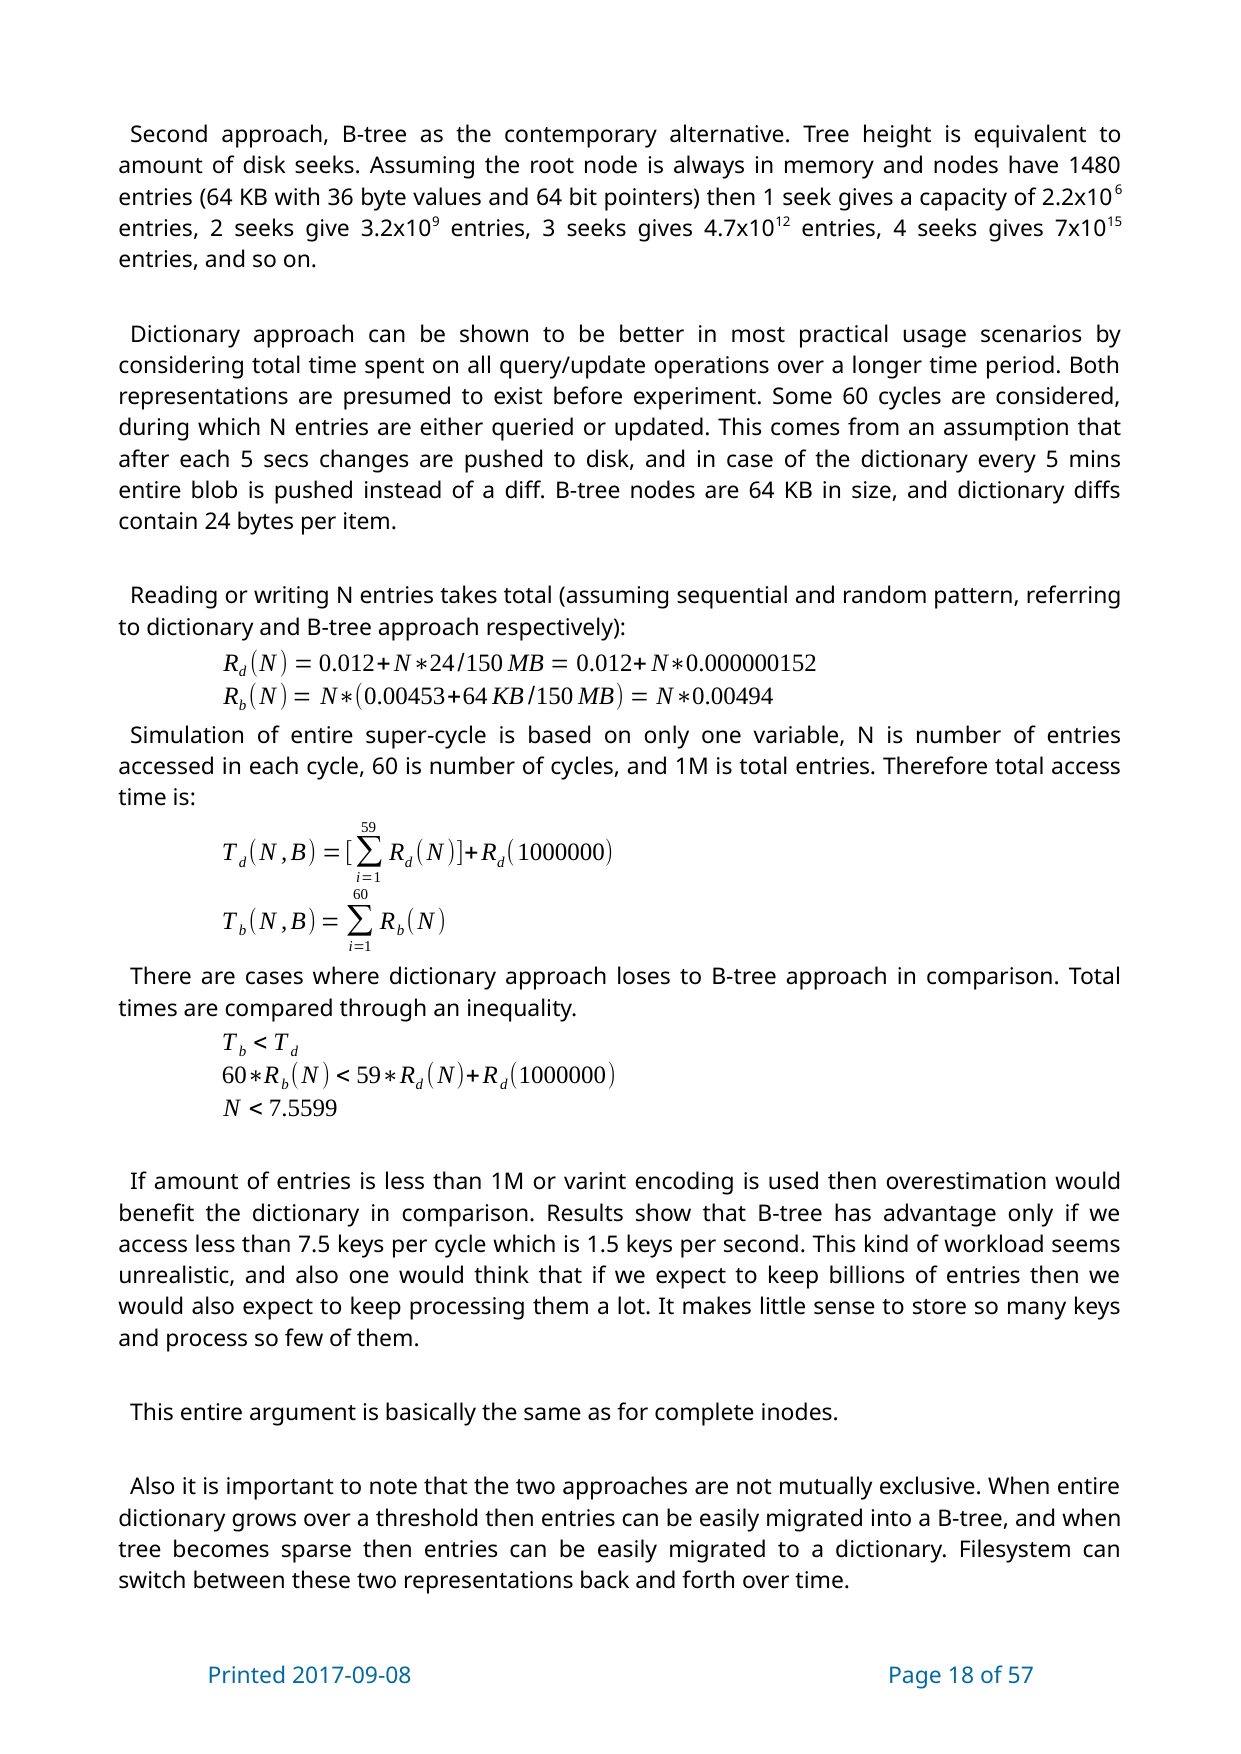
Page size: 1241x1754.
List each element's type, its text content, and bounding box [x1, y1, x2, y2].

text Also it is important to note that the two approaches are not mutually exclusive. When entire dictionary grows over a threshold then entries can be easily migrated into a B-tree, and when tree becomes sparse then entries can be easily migrated to a dictionary. Filesystem can switch between these two representations back and forth over time. [118, 1470, 1122, 1595]
text Dictionary approach can be shown to be better in most practical usage scenarios by considering total time spent on all query/update operations over a longer time period. Both representations are presumed to exist before experiment. Some 60 cycles are considered, during which N entries are either queried or updated. This comes from an assumption that after each 5 secs changes are pushed to disk, and in case of the dictionary every 5 mins entire blob is pushed instead of a diff. B-tree nodes are 64 KB in size, and dictionary diffs contain 24 bytes per item. [118, 317, 1122, 536]
text Second approach, B-tree as the contemporary alternative. Tree height is equivalent to amount of disk seeks. Assuming the root node is always in memory and nodes have 1480 entries (64 KB with 36 byte values and 64 bit pointers) then 1 seek gives a capacity of 2.2x106 entries, 2 seeks give 3.2x109 entries, 3 seeks gives 4.7x1012 entries, 4 seeks gives 7x1015 entries, and so on. [118, 118, 1122, 274]
text If amount of entries is less than 1M or varint encoding is used then overestimation would benefit the dictionary in comparison. Results show that B-tree has advantage only if we access less than 7.5 keys per cycle which is 1.5 keys per second. This kind of workload seems unrealistic, and also one would think that if we expect to keep billions of entries then we would also expect to keep processing them a lot. It makes little sense to store so many keys and process so few of them. [118, 1165, 1122, 1353]
text Simulation of entire super-cycle is based on only one variable, N is number of entries accessed in each cycle, 60 is number of cycles, and 1M is total entries. Therefore total access time is: [118, 719, 1122, 813]
text There are cases where dictionary approach loses to B-tree approach in comparison. Total times are compared through an inequality. [118, 960, 1122, 1023]
text This entire argument is basically the same as for complete inodes. [118, 1396, 1122, 1427]
text Reading or writing N entries takes total (assuming sequential and random pattern, referring to dictionary and B-tree approach respectively): [118, 579, 1122, 642]
